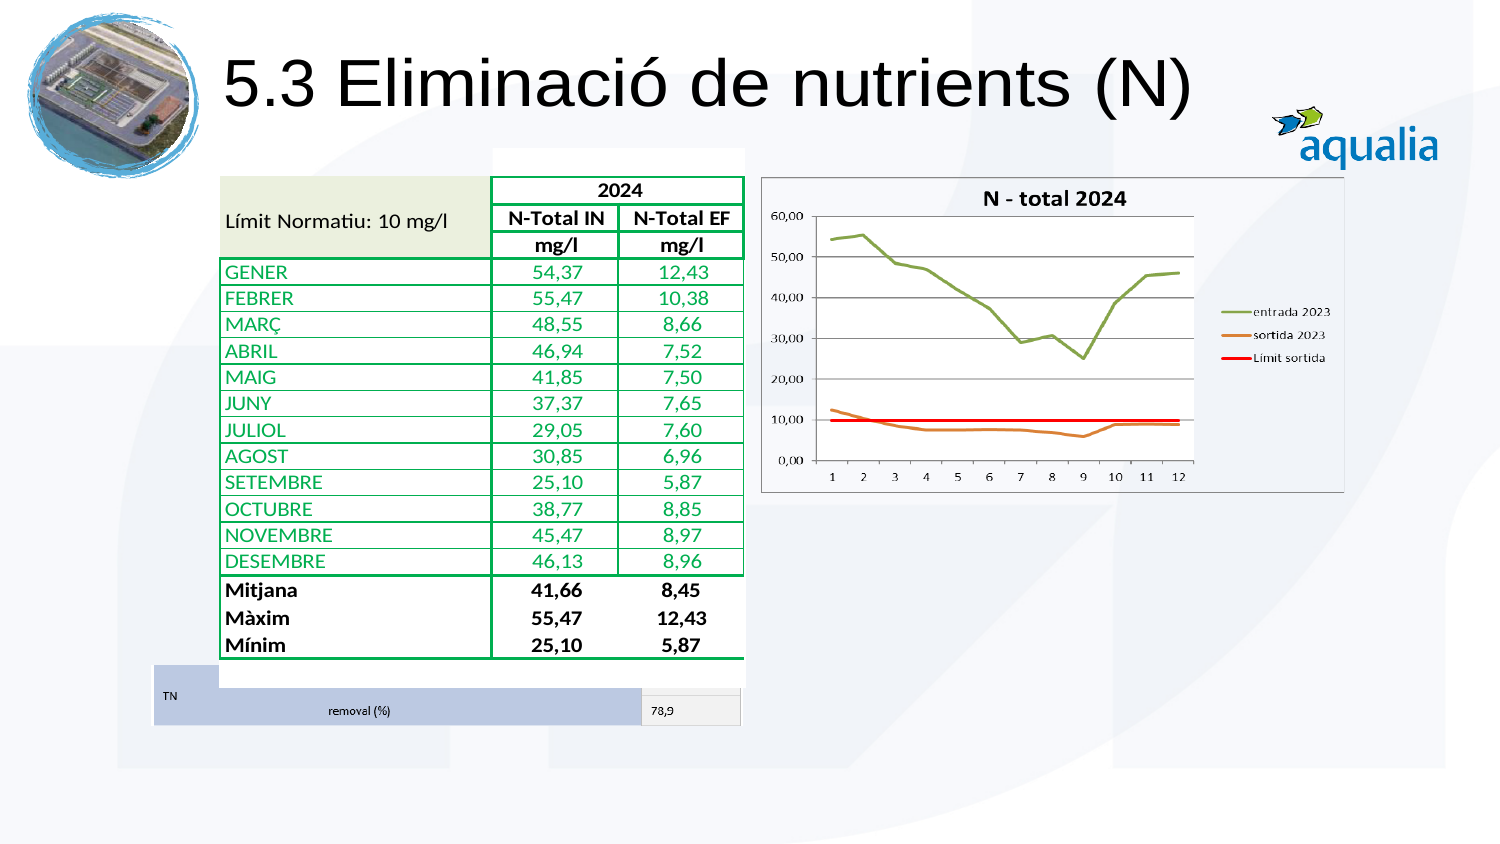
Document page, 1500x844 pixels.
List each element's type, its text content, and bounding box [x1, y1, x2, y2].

table_cell 46,94 [493, 338, 617, 363]
table_cell 10,38 [619, 286, 743, 311]
table_cell NOVEMBRE [221, 523, 490, 547]
table_cell N-Total EF [620, 206, 742, 230]
table_cell 38,77 [493, 496, 617, 521]
table_cell 41,66 8,45 55,47 12,43 25,10 5,87 [493, 577, 743, 657]
table_cell 8,66 [619, 312, 743, 337]
table_cell Mitjana Màxim Mínim [221, 577, 490, 657]
table_cell 8,97 [619, 523, 743, 547]
table_cell 8,96 [619, 549, 743, 574]
table_cell 7,65 [619, 391, 743, 416]
table_cell MAIG [221, 365, 490, 389]
table_cell 6,96 [619, 444, 743, 468]
table_cell OCTUBRE [221, 496, 490, 521]
table_cell 7,60 [619, 417, 743, 442]
table_cell 8,85 [619, 496, 743, 521]
table_cell mg/l [493, 233, 617, 257]
table_cell GENER [221, 260, 490, 284]
table_cell JULIOL [221, 417, 490, 442]
table_cell DESEMBRE [221, 549, 490, 574]
table_cell mg/l [620, 233, 742, 257]
table_cell AGOST [221, 444, 490, 468]
table_cell FEBRER [221, 286, 490, 311]
table_cell N-Total IN [493, 206, 617, 230]
table_cell 25,10 [493, 470, 617, 495]
table_cell MARÇ [221, 312, 490, 337]
table_cell 54,37 [493, 260, 617, 284]
table_cell 41,85 [493, 365, 617, 389]
table_cell 45,47 [493, 523, 617, 547]
table_cell ABRIL [221, 338, 490, 363]
table_header 2024 [493, 178, 742, 202]
table_header Límit Normatiu: 10 mg/l [220, 176, 490, 257]
table_cell 37,37 [493, 391, 617, 416]
table_cell 12,43 [619, 260, 743, 284]
table_cell 46,13 [493, 549, 617, 574]
table_cell 30,85 [493, 444, 617, 468]
table_cell JUNY [221, 391, 490, 416]
table_cell 29,05 [493, 417, 617, 442]
table_cell 48,55 [493, 312, 617, 337]
table_cell 7,52 [619, 338, 743, 363]
table_cell 7,50 [619, 365, 743, 389]
table_cell 5,87 [619, 470, 743, 495]
table_cell SETEMBRE [221, 470, 490, 495]
table_cell 55,47 [493, 286, 617, 311]
